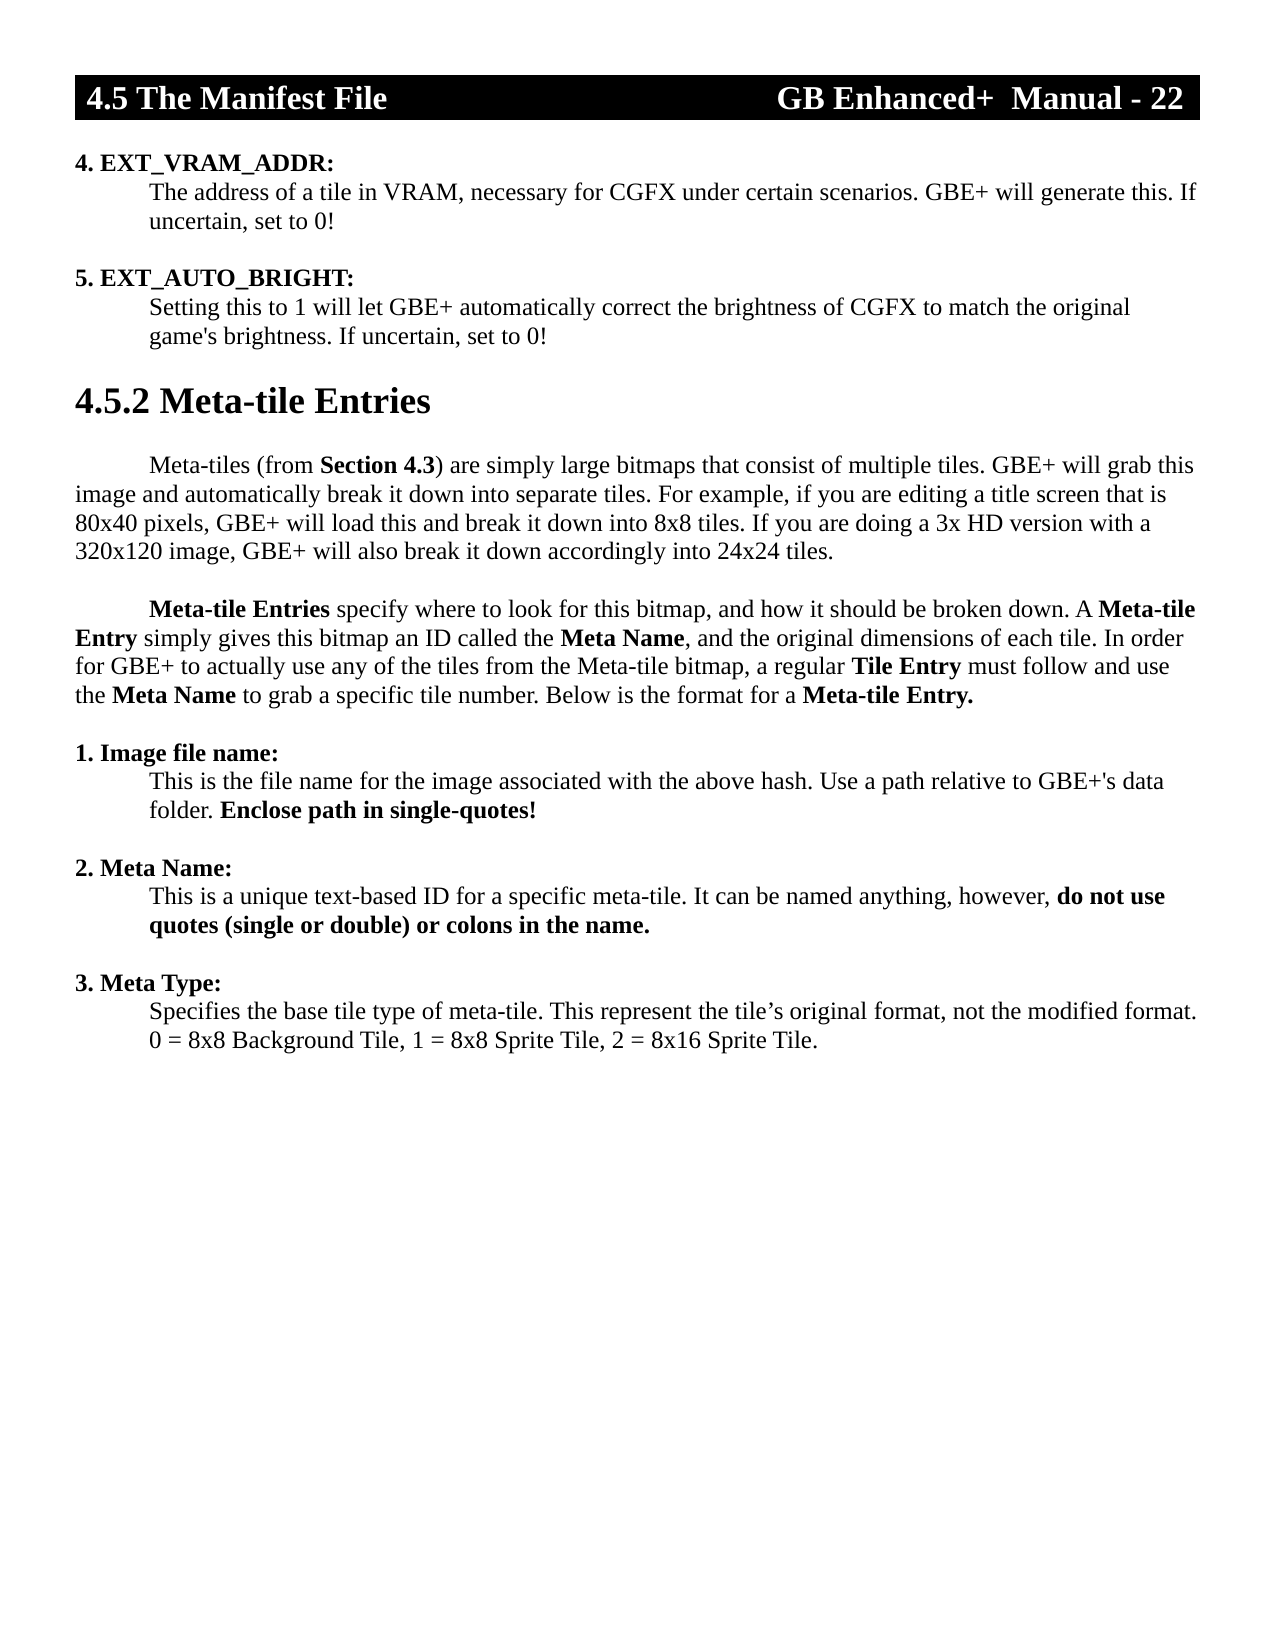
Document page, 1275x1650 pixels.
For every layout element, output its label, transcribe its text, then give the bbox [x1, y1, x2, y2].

text 4.5.2 Meta-tile Entries [75, 378, 1200, 421]
text 5. EXT_AUTO_BRIGHT: [75, 263, 1200, 292]
text Specifies the base tile type of meta-tile. This represent the tile’s original format, not the modified format. 0 = 8x8 Background Tile, 1 = 8x8 Sprite Tile, 2 = 8x16 Sprite Tile. [75, 996, 1200, 1054]
text Meta-tiles (from Section 4.3) are simply large bitmaps that consist of multiple tiles. GBE+ will grab this image and automatically break it down into separate tiles. For example, if you are editing a title screen that is 80x40 pixels, GBE+ will load this and break it down into 8x8 tiles. If you are doing a 3x HD version with a 320x120 image, GBE+ will also break it down accordingly into 24x24 tiles. [75, 450, 1200, 565]
text 4. EXT_VRAM_ADDR: [75, 148, 1200, 177]
text 2. Meta Name: [75, 853, 1200, 881]
text This is a unique text-based ID for a specific meta-tile. It can be named anything, however, do not use quotes (single or double) or colons in the name. [75, 881, 1200, 939]
text The address of a tile in VRAM, necessary for CGFX under certain scenarios. GBE+ will generate this. If uncertain, set to 0! [75, 177, 1200, 234]
text 1. Image file name: [75, 738, 1200, 766]
text 3. Meta Type: [75, 968, 1200, 996]
text 4.5 The Manifest File GB Enhanced+ Manual - 22 [75, 75, 1200, 119]
text Setting this to 1 will let GBE+ automatically correct the brightness of CGFX to match the original game's brightness. If uncertain, set to 0! [75, 292, 1200, 349]
text This is the file name for the image associated with the above hash. Use a path relative to GBE+'s data folder. Enclose path in single-quotes! [75, 766, 1200, 824]
text Meta-tile Entries specify where to look for this bitmap, and how it should be broken down. A Meta-tile Entry simply gives this bitmap an ID called the Meta Name, and the original dimensions of each tile. In order for GBE+ to actually use any of the tiles from the Meta-tile bitmap, a regular Tile Entry must follow and use the Meta Name to grab a specific tile number. Below is the format for a Meta-tile Entry. [75, 594, 1200, 709]
